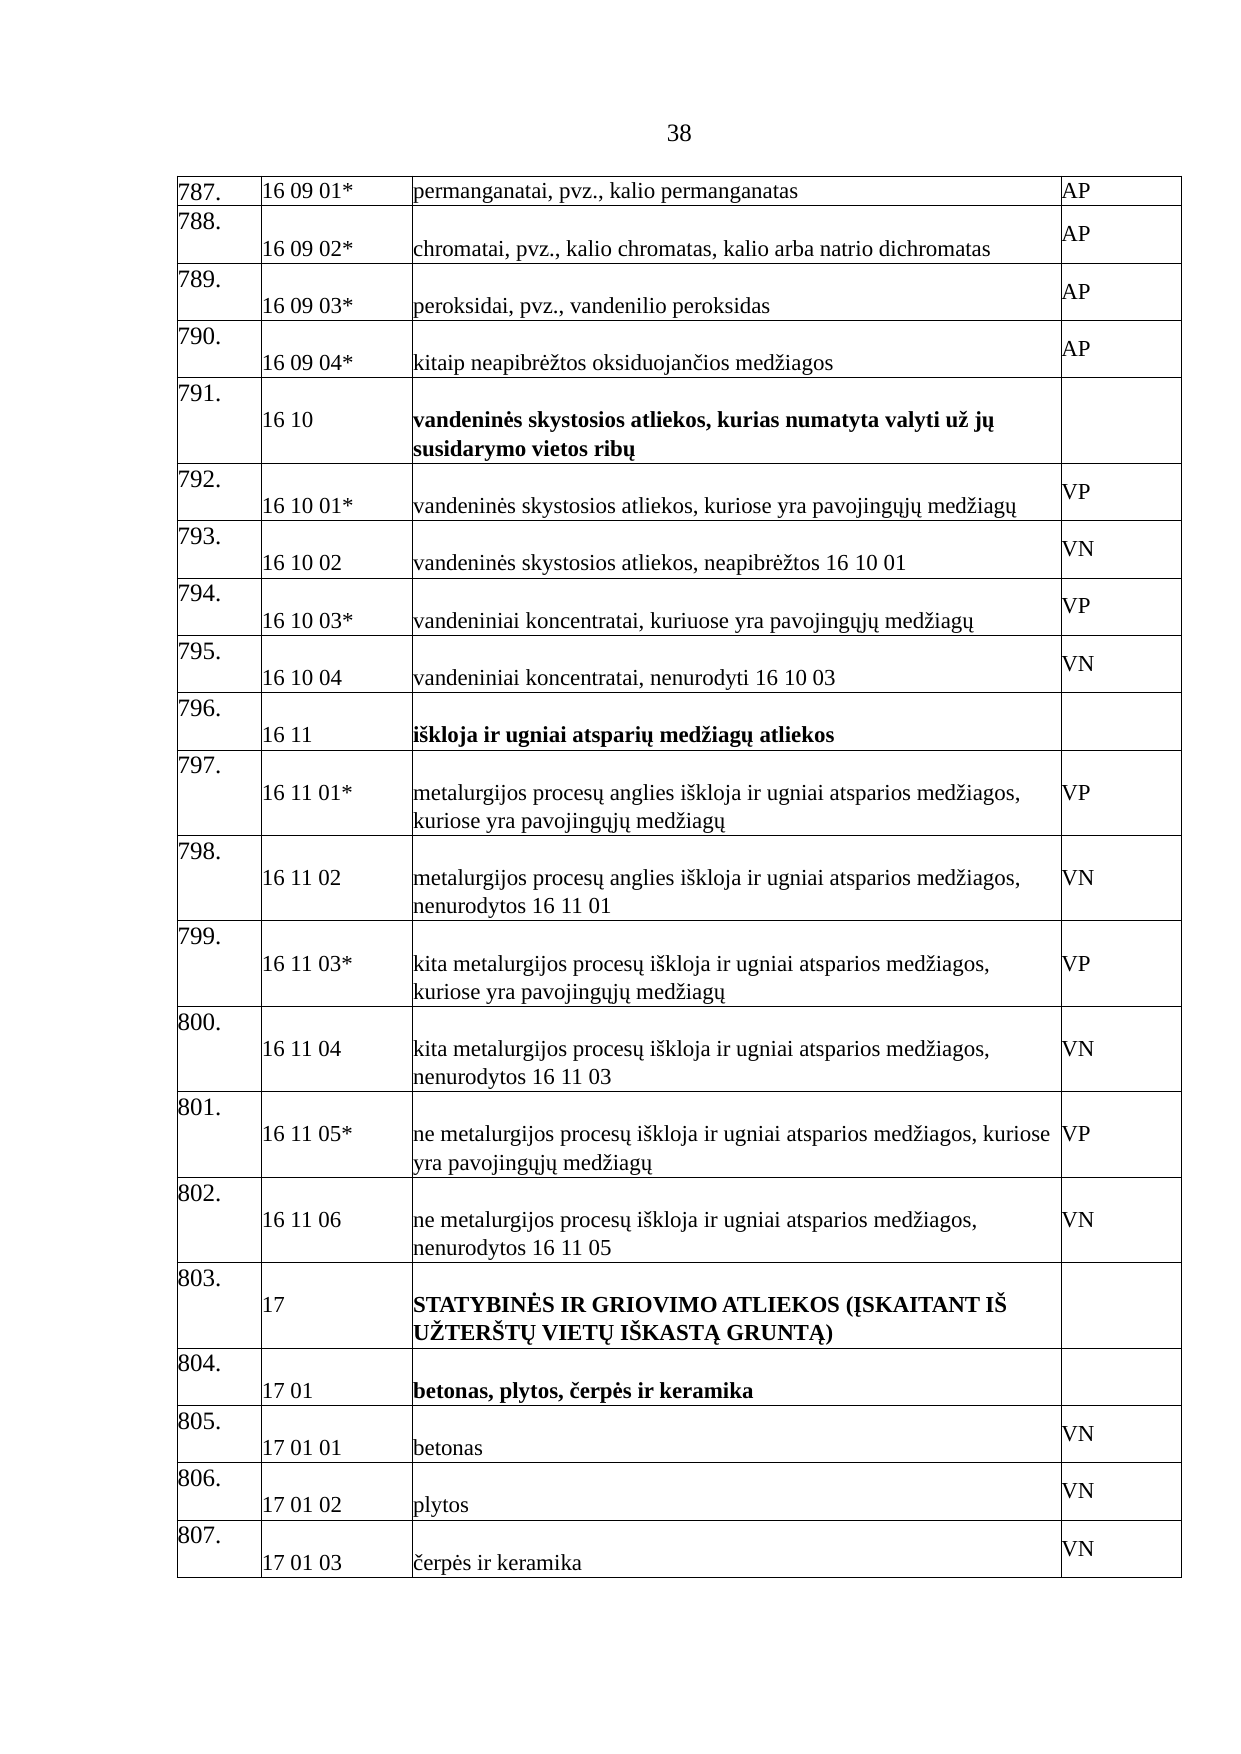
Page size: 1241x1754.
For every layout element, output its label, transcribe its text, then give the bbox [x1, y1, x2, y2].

table_cell [1062, 693, 1181, 749]
table_cell 802. [178, 1178, 261, 1262]
table_cell VN [1062, 1178, 1181, 1262]
table_cell 789. [178, 264, 261, 320]
table_cell kita metalurgijos procesų iškloja ir ugniai atsparios medžiagos, kuriose yra pavojingųjų medžiagų [413, 921, 1061, 1006]
table_cell 16 10 04 [262, 636, 412, 692]
table_cell iškloja ir ugniai atsparių medžiagų atliekos [413, 693, 1061, 749]
table_cell permanganatai, pvz., kalio permanganatas [413, 177, 1061, 205]
table_cell vandeninės skystosios atliekos, kuriose yra pavojingųjų medžiagų [413, 464, 1061, 520]
table_cell 17 01 03 [262, 1521, 412, 1577]
table_cell plytos [413, 1463, 1061, 1519]
table_cell AP [1062, 177, 1181, 205]
table_cell metalurgijos procesų anglies iškloja ir ugniai atsparios medžiagos, kuriose yra pavojingųjų medžiagų [413, 751, 1061, 835]
table_cell chromatai, pvz., kalio chromatas, kalio arba natrio dichromatas [413, 206, 1061, 263]
table_cell vandeniniai koncentratai, nenurodyti 16 10 03 [413, 636, 1061, 692]
table_cell 16 11 06 [262, 1178, 412, 1262]
table_cell 17 01 [262, 1349, 412, 1405]
table_cell 17 01 01 [262, 1406, 412, 1462]
table_cell AP [1062, 206, 1181, 263]
table_cell vandeninės skystosios atliekos, neapibrėžtos 16 10 01 [413, 521, 1061, 577]
table_cell 792. [178, 464, 261, 520]
table_cell 17 [262, 1263, 412, 1347]
table_cell ne metalurgijos procesų iškloja ir ugniai atsparios medžiagos, kuriose yra pavojingųjų medžiagų [413, 1092, 1061, 1177]
table_cell VP [1062, 921, 1181, 1006]
table_cell VN [1062, 1463, 1181, 1519]
table_cell 807. [178, 1521, 261, 1577]
table_cell VP [1062, 751, 1181, 835]
table_cell 16 11 04 [262, 1007, 412, 1091]
table_cell 798. [178, 836, 261, 920]
table_cell kitaip neapibrėžtos oksiduojančios medžiagos [413, 321, 1061, 377]
table_cell VN [1062, 1406, 1181, 1462]
table_cell 16 11 01* [262, 751, 412, 835]
table_cell 804. [178, 1349, 261, 1405]
table_cell [1062, 1349, 1181, 1405]
table_cell VP [1062, 464, 1181, 520]
table_cell betonas [413, 1406, 1061, 1462]
table_cell 17 01 02 [262, 1463, 412, 1519]
table_cell kita metalurgijos procesų iškloja ir ugniai atsparios medžiagos, nenurodytos 16 11 03 [413, 1007, 1061, 1091]
table_cell VN [1062, 836, 1181, 920]
table_cell čerpės ir keramika [413, 1521, 1061, 1577]
table_cell vandeniniai koncentratai, kuriuose yra pavojingųjų medžiagų [413, 579, 1061, 635]
table_cell 806. [178, 1463, 261, 1519]
table_cell VN [1062, 1007, 1181, 1091]
table_cell 16 09 04* [262, 321, 412, 377]
table_cell 16 11 02 [262, 836, 412, 920]
table_cell 787. [178, 177, 261, 205]
table_cell 799. [178, 921, 261, 1006]
table_cell metalurgijos procesų anglies iškloja ir ugniai atsparios medžiagos, nenurodytos 16 11 01 [413, 836, 1061, 920]
table_cell 796. [178, 693, 261, 749]
table_cell [1062, 1263, 1181, 1347]
table_cell 800. [178, 1007, 261, 1091]
table_cell betonas, plytos, čerpės ir keramika [413, 1349, 1061, 1405]
table_cell 795. [178, 636, 261, 692]
table_cell AP [1062, 264, 1181, 320]
table_cell [1062, 378, 1181, 463]
table_cell VN [1062, 521, 1181, 577]
table_cell 803. [178, 1263, 261, 1347]
table_cell 16 11 [262, 693, 412, 749]
table_cell 16 10 01* [262, 464, 412, 520]
table_cell VN [1062, 636, 1181, 692]
table_cell VP [1062, 1092, 1181, 1177]
table_cell STATYBINĖS IR GRIOVIMO ATLIEKOS (ĮSKAITANT IŠ UŽTERŠTŲ VIETŲ IŠKASTĄ GRUNTĄ) [413, 1263, 1061, 1347]
table_cell 791. [178, 378, 261, 463]
table_cell 790. [178, 321, 261, 377]
table_cell 16 10 02 [262, 521, 412, 577]
table_cell 16 10 [262, 378, 412, 463]
table_cell 16 11 05* [262, 1092, 412, 1177]
table_cell VP [1062, 579, 1181, 635]
table_cell 794. [178, 579, 261, 635]
table_cell 801. [178, 1092, 261, 1177]
table_cell vandeninės skystosios atliekos, kurias numatyta valyti už jų susidarymo vietos ribų [413, 378, 1061, 463]
table_cell 16 11 03* [262, 921, 412, 1006]
table_cell 805. [178, 1406, 261, 1462]
table_cell 793. [178, 521, 261, 577]
table_cell 16 09 03* [262, 264, 412, 320]
table_cell AP [1062, 321, 1181, 377]
table_cell VN [1062, 1521, 1181, 1577]
table_cell 797. [178, 751, 261, 835]
table_cell 788. [178, 206, 261, 263]
table_cell ne metalurgijos procesų iškloja ir ugniai atsparios medžiagos, nenurodytos 16 11 05 [413, 1178, 1061, 1262]
table_cell 16 09 02* [262, 206, 412, 263]
table_cell 16 09 01* [262, 177, 412, 205]
table_cell 16 10 03* [262, 579, 412, 635]
table_cell peroksidai, pvz., vandenilio peroksidas [413, 264, 1061, 320]
